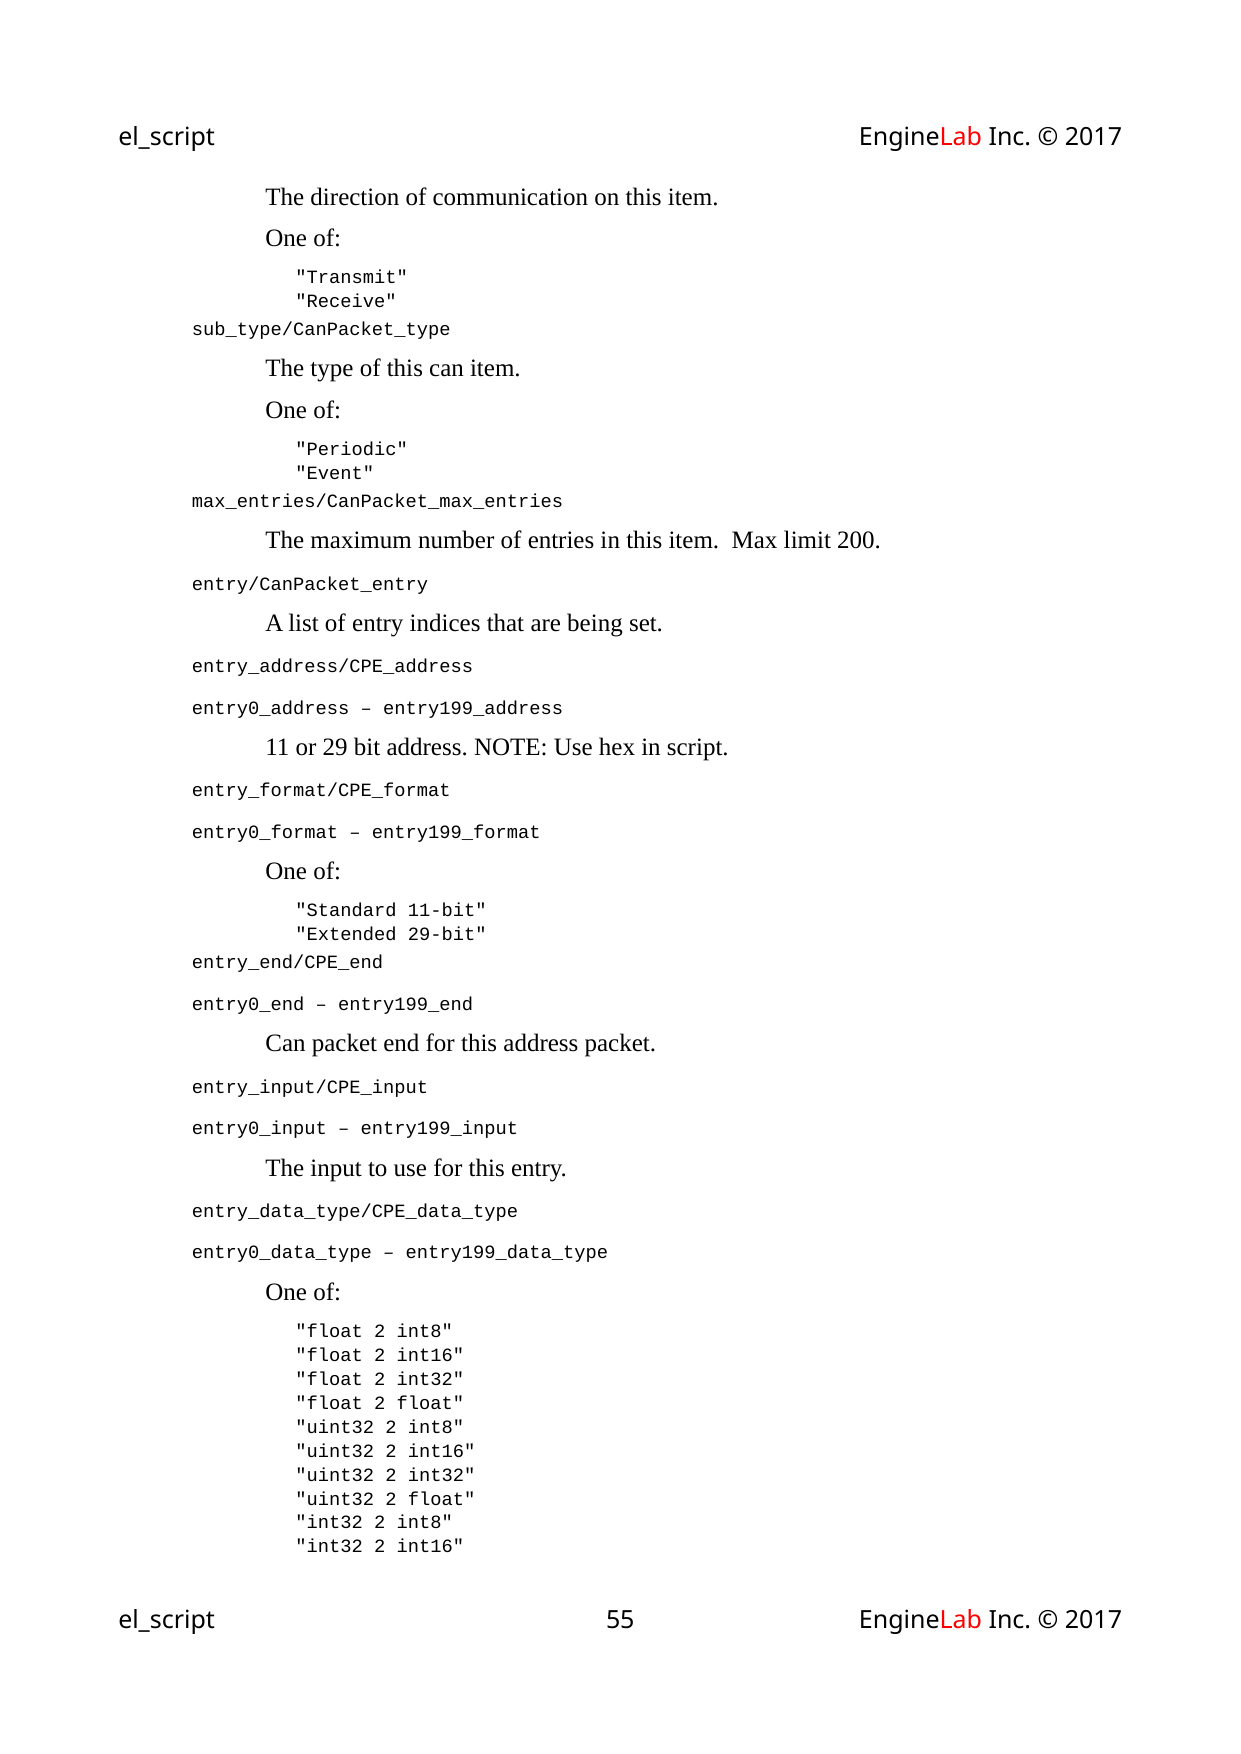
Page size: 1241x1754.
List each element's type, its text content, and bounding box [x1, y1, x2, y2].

text "int32 2 int8" [148, 1510, 1122, 1534]
text "float 2 int16" [148, 1342, 1122, 1366]
text "uint32 2 int16" [148, 1438, 1122, 1462]
text The input to use for this entry. [118, 1153, 1122, 1181]
text "Periodic" [148, 436, 1122, 460]
text The maximum number of entries in this item. Max limit 200. [118, 525, 1122, 554]
text "float 2 int8" [148, 1318, 1122, 1342]
text sub_type/CanPacket_type [118, 312, 1122, 341]
text entry_input/CPE_input [118, 1070, 1122, 1099]
text entry0_address – entry199_address [118, 691, 1122, 720]
text The type of this can item. [118, 353, 1122, 382]
text One of: [118, 223, 1122, 252]
text A list of entry indices that are being set. [118, 608, 1122, 637]
text "uint32 2 int8" [148, 1414, 1122, 1438]
text max_entries/CanPacket_max_entries [118, 484, 1122, 513]
text "float 2 int32" [148, 1366, 1122, 1390]
text entry0_format – entry199_format [118, 815, 1122, 844]
text The direction of communication on this item. [118, 182, 1122, 210]
text "Standard 11-bit" [148, 898, 1122, 922]
text One of: [118, 856, 1122, 885]
text Can packet end for this address packet. [118, 1028, 1122, 1057]
text entry_data_type/CPE_data_type [118, 1194, 1122, 1223]
text entry_format/CPE_format [118, 773, 1122, 802]
text 11 or 29 bit address. NOTE: Use hex in script. [118, 732, 1122, 761]
text "uint32 2 int32" [148, 1462, 1122, 1486]
text entry0_data_type – entry199_data_type [118, 1235, 1122, 1264]
text "Event" [148, 460, 1122, 484]
text entry_end/CPE_end [118, 946, 1122, 974]
text entry_address/CPE_address [118, 649, 1122, 678]
text "int32 2 int16" [148, 1534, 1122, 1558]
text entry0_input – entry199_input [118, 1111, 1122, 1140]
text entry/CanPacket_entry [118, 567, 1122, 596]
text One of: [118, 1277, 1122, 1306]
text entry0_end – entry199_end [118, 987, 1122, 1016]
text "float 2 float" [148, 1390, 1122, 1414]
text "Extended 29-bit" [148, 922, 1122, 946]
text One of: [118, 395, 1122, 423]
text "Transmit" [148, 264, 1122, 288]
text "Receive" [148, 288, 1122, 312]
text "uint32 2 float" [148, 1486, 1122, 1510]
